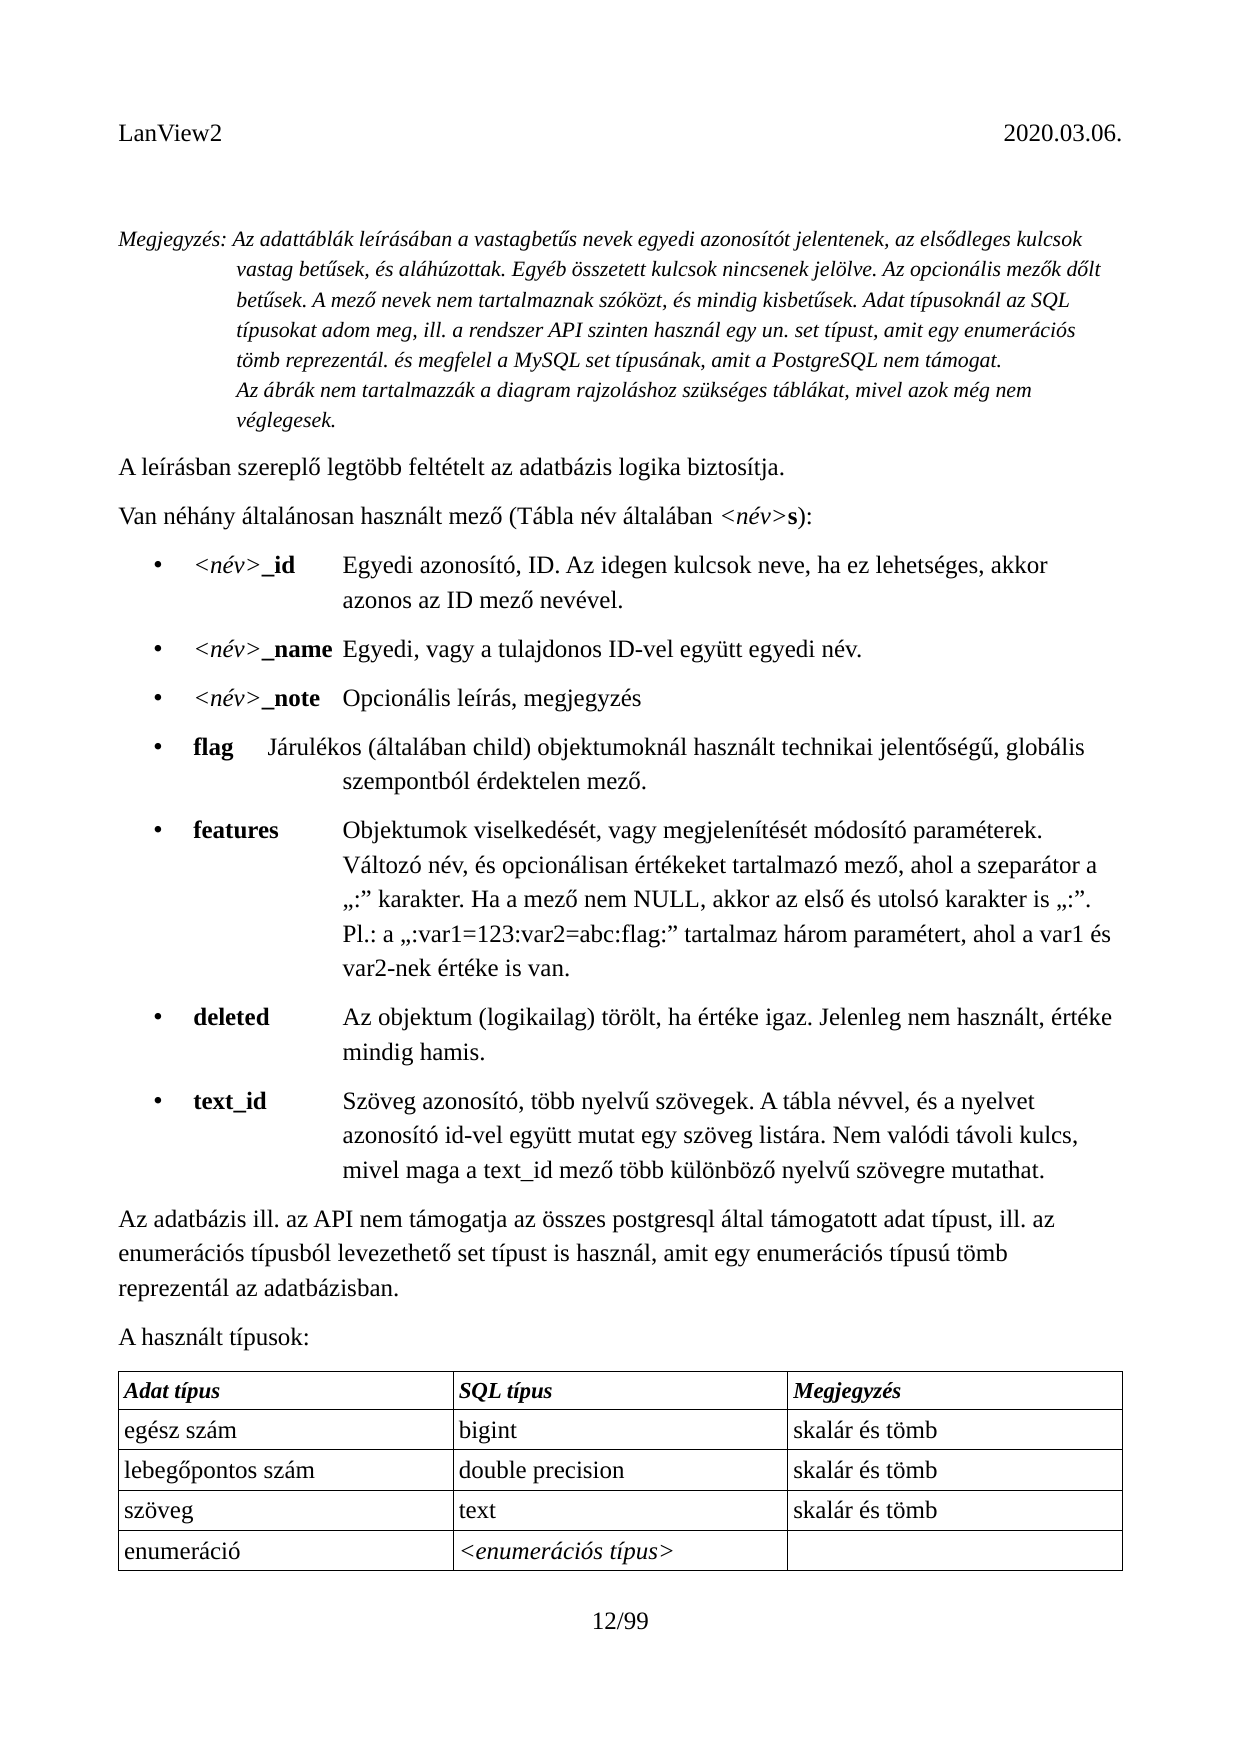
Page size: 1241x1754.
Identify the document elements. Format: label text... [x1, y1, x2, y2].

list flag Járulékos (általában child) objektumoknál használt technikai jelentőségű, globális szempontból érdektelen mező. [153, 732, 1122, 795]
table_cell <enumerációs típus> [454, 1531, 787, 1570]
table_cell szöveg [119, 1491, 453, 1530]
table_cell enumeráció [119, 1531, 453, 1570]
table_cell [788, 1531, 1122, 1570]
table_cell double precision [454, 1450, 787, 1490]
table_cell lebegőpontos szám [119, 1450, 453, 1490]
table_header SQL típus [454, 1372, 787, 1409]
table_cell skalár és tömb [788, 1491, 1122, 1530]
table_cell text [454, 1491, 787, 1530]
table_cell egész szám [119, 1410, 453, 1449]
list deleted Az objektum (logikailag) törölt, ha értéke igaz. Jelenleg nem használt, értéke mindig hamis. [153, 1002, 1122, 1066]
table_cell skalár és tömb [788, 1410, 1122, 1449]
list <név>_name Egyedi, vagy a tulajdonos ID-vel együtt egyedi név. [153, 634, 1122, 663]
list <név>_note Opcionális leírás, megjegyzés [153, 683, 1122, 712]
list features Objektumok viselkedését, vagy megjelenítését módosító paraméterek. Változó név, és opcionálisan értékeket tartalmazó mező, ahol a szeparátor a „:” karakter. Ha a mező nem NULL, akkor az első és utolsó karakter is „:”. Pl.: a „:var1=123:var2=abc:flag:” tartalmaz három paramétert, ahol a var1 és var2-nek értéke is van. [153, 816, 1122, 982]
text A használt típusok: [118, 1322, 1122, 1351]
text A leírásban szereplő legtöbb feltételt az adatbázis logika biztosítja. [118, 452, 1122, 481]
table_header Megjegyzés [788, 1372, 1122, 1409]
text Van néhány általánosan használt mező (Tábla név általában <név>s): [118, 501, 1122, 530]
list text_id Szöveg azonosító, több nyelvű szövegek. A tábla névvel, és a nyelvet azonosító id-vel együtt mutat egy szöveg listára. Nem valódi távoli kulcs, mivel maga a text_id mező több különböző nyelvű szövegre mutathat. [153, 1086, 1122, 1184]
text Megjegyzés: Az adattáblák leírásában a vastagbetűs nevek egyedi azonosítót jelentenek, az elsődleges kulcsok vastag betűsek, és aláhúzottak. Egyéb összetett kulcsok nincsenek jelölve. Az opcionális mezők dőlt betűsek. A mező nevek nem tartalmaznak szóközt, és mindig kisbetűsek. Adat típusoknál az SQL típusokat adom meg, ill. a rendszer API szinten használ egy un. set típust, amit egy enumerációs tömb reprezentál. és megfelel a MySQL set típusának, amit a PostgreSQL nem támogat. Az ábrák nem tartalmazzák a diagram rajzoláshoz szükséges táblákat, mivel azok még nem véglegesek. [118, 226, 1122, 433]
text Az adatbázis ill. az API nem támogatja az összes postgresql által támogatott adat típust, ill. az enumerációs típusból levezethető set típust is használ, amit egy enumerációs típusú tömb reprezentál az adatbázisban. [118, 1204, 1122, 1302]
table_cell skalár és tömb [788, 1450, 1122, 1490]
list <név>_id Egyedi azonosító, ID. Az idegen kulcsok neve, ha ez lehetséges, akkor azonos az ID mező nevével. [153, 550, 1122, 613]
table_header Adat típus [119, 1372, 453, 1409]
table_cell bigint [454, 1410, 787, 1449]
